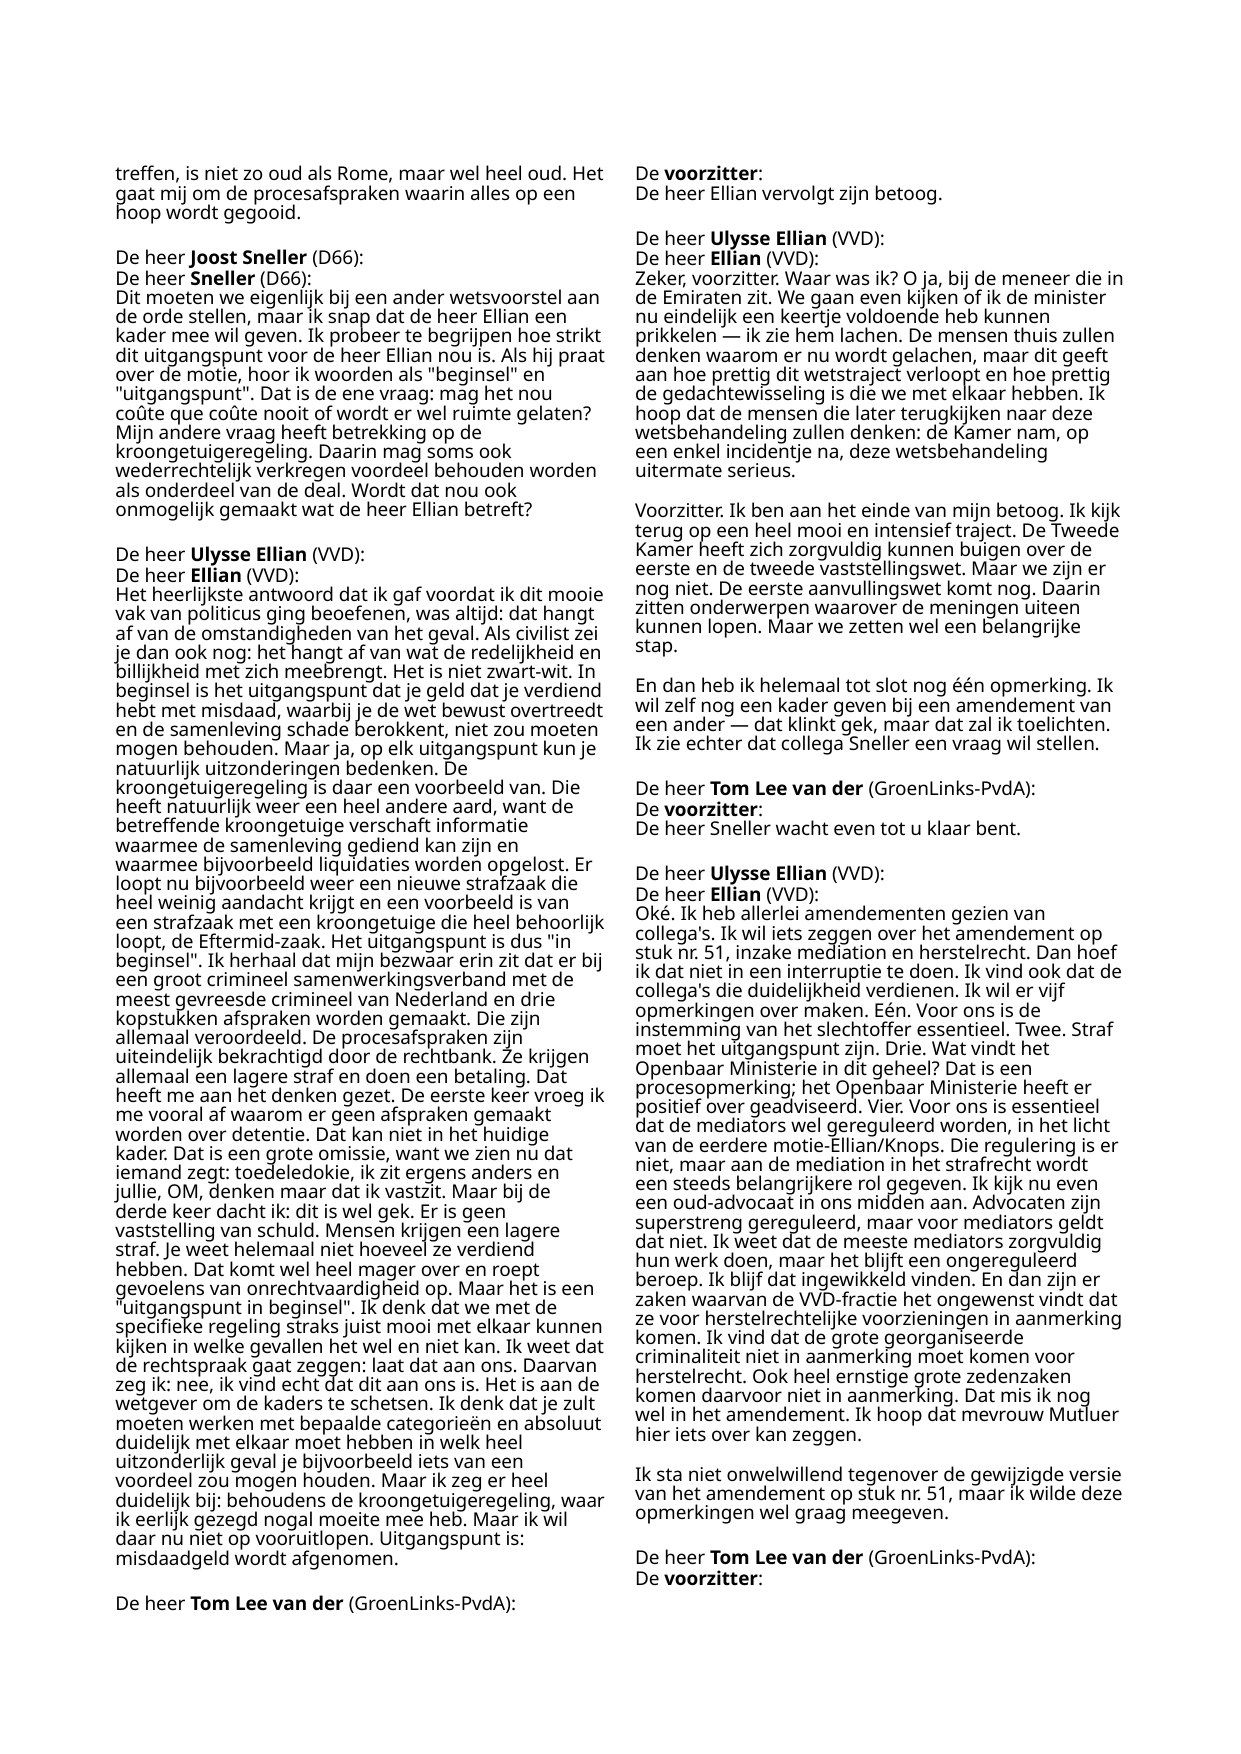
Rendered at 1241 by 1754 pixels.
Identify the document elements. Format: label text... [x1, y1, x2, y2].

text Voorzitter. Ik ben aan het einde van mijn betoog. Ik kijk terug op een heel mooi en intensief traject. De Tweede Kamer heeft zich zorgvuldig kunnen buigen over de eerste en de tweede vaststellingswet. Maar we zijn er nog niet. De eerste aanvullingswet komt nog. Daarin zitten onderwerpen waarover de meningen uiteen kunnen lopen. Maar we zetten wel een belangrijke stap. [635, 502, 1125, 657]
text De voorzitter: [635, 1570, 1125, 1589]
text Het heerlijkste antwoord dat ik gaf voordat ik dit mooie vak van politicus ging beoefenen, was altijd: dat hangt af van de omstandigheden van het geval. Als civilist zei je dan ook nog: het hangt af van wat de redelijkheid en billijkheid met zich meebrengt. Het is niet zwart-wit. In beginsel is het uitgangspunt dat je geld dat je verdiend hebt met misdaad, waarbij je de wet bewust overtreedt en de samenleving schade berokkent, niet zou moeten mogen behouden. Maar ja, op elk uitgangspunt kun je natuurlijk uitzonderingen bedenken. De kroongetuigeregeling is daar een voorbeeld van. Die heeft natuurlijk weer een heel andere aard, want de betreffende kroongetuige verschaft informatie waarmee de samenleving gediend kan zijn en waarmee bijvoorbeeld liquidaties worden opgelost. Er loopt nu bijvoorbeeld weer een nieuwe strafzaak die heel weinig aandacht krijgt en een voorbeeld is van een strafzaak met een kroongetuige die heel behoorlijk loopt, de Eftermid-zaak. Het uitgangspunt is dus "in beginsel". Ik herhaal dat mijn bezwaar erin zit dat er bij een groot crimineel samenwerkingsverband met de meest gevreesde crimineel van Nederland en drie kopstukken afspraken worden gemaakt. Die zijn allemaal veroordeeld. De procesafspraken zijn uiteindelijk bekrachtigd door de rechtbank. Ze krijgen allemaal een lagere straf en doen een betaling. Dat heeft me aan het denken gezet. De eerste keer vroeg ik me vooral af waarom er geen afspraken gemaakt worden over detentie. Dat kan niet in het huidige kader. Dat is een grote omissie, want we zien nu dat iemand zegt: toedeledokie, ik zit ergens anders en jullie, OM, denken maar dat ik vastzit. Maar bij de derde keer dacht ik: dit is wel gek. Er is geen vaststelling van schuld. Mensen krijgen een lagere straf. Je weet helemaal niet hoeveel ze verdiend hebben. Dat komt wel heel mager over en roept gevoelens van onrechtvaardigheid op. Maar het is een "uitgangspunt in beginsel". Ik denk dat we met de specifieke regeling straks juist mooi met elkaar kunnen kijken in welke gevallen het wel en niet kan. Ik weet dat de rechtspraak gaat zeggen: laat dat aan ons. Daarvan zeg ik: nee, ik vind echt dat dit aan ons is. Het is aan de wetgever om de kaders te schetsen. Ik denk dat je zult moeten werken met bepaalde categorieën en absoluut duidelijk met elkaar moet hebben in welk heel uitzonderlijk geval je bijvoorbeeld iets van een voordeel zou mogen houden. Maar ik zeg er heel duidelijk bij: behoudens de kroongetuigeregeling, waar ik eerlijk gezegd nogal moeite mee heb. Maar ik wil daar nu niet op vooruitlopen. Uitgangspunt is: misdaadgeld wordt afgenomen. [115, 586, 605, 1569]
text De heer Sneller (D66): [115, 270, 605, 289]
text De heer Ellian (VVD): [115, 567, 605, 586]
text Ik sta niet onwelwillend tegenover de gewijzigde versie van het amendement op stuk nr. 51, maar ik wilde deze opmerkingen wel graag meegeven. [635, 1466, 1125, 1523]
text En dan heb ik helemaal tot slot nog één opmerking. Ik wil zelf nog een kader geven bij een amendement van een ander — dat klinkt gek, maar dat zal ik toelichten. Ik zie echter dat collega Sneller een vraag wil stellen. [635, 677, 1125, 754]
text De heer Joost Sneller (D66): [115, 244, 605, 270]
text De heer Ellian (VVD): [635, 250, 1125, 270]
text De heer Sneller wacht even tot u klaar bent. [635, 820, 1125, 839]
text De heer Tom Lee van der (GroenLinks-PvdA): [115, 1590, 605, 1615]
text De voorzitter: [635, 801, 1125, 820]
text De heer Ellian vervolgt zijn betoog. [635, 184, 1125, 204]
text De heer Tom Lee van der (GroenLinks-PvdA): [635, 1544, 1125, 1570]
text treffen, is niet zo oud als Rome, maar wel heel oud. Het gaat mij om de procesafspraken waarin alles op een hoop wordt gegooid. [115, 165, 605, 223]
text De heer Ulysse Ellian (VVD): [115, 541, 605, 567]
text Zeker, voorzitter. Waar was ik? O ja, bij de meneer die in de Emiraten zit. We gaan even kijken of ik de minister nu eindelijk een keertje voldoende heb kunnen prikkelen — ik zie hem lachen. De mensen thuis zullen denken waarom er nu wordt gelachen, maar dit geeft aan hoe prettig dit wetstraject verloopt en hoe prettig de gedachtewisseling is die we met elkaar hebben. Ik hoop dat de mensen die later terugkijken naar deze wetsbehandeling zullen denken: de Kamer nam, op een enkel incidentje na, deze wetsbehandeling uitermate serieus. [635, 270, 1125, 482]
text Dit moeten we eigenlijk bij een ander wetsvoorstel aan de orde stellen, maar ik snap dat de heer Ellian een kader mee wil geven. Ik probeer te begrijpen hoe strikt dit uitgangspunt voor de heer Ellian nou is. Als hij praat over de motie, hoor ik woorden als "beginsel" en "uitgangspunt". Dat is de ene vraag: mag het nou coûte que coûte nooit of wordt er wel ruimte gelaten? Mijn andere vraag heeft betrekking op de kroongetuigeregeling. Daarin mag soms ook wederrechtelijk verkregen voordeel behouden worden als onderdeel van de deal. Wordt dat nou ook onmogelijk gemaakt wat de heer Ellian betreft? [115, 289, 605, 520]
text De heer Ellian (VVD): [635, 886, 1125, 905]
text Oké. Ik heb allerlei amendementen gezien van collega's. Ik wil iets zeggen over het amendement op stuk nr. 51, inzake mediation en herstelrecht. Dan hoef ik dat niet in een interruptie te doen. Ik vind ook dat de collega's die duidelijkheid verdienen. Ik wil er vijf opmerkingen over maken. Eén. Voor ons is de instemming van het slechtoffer essentieel. Twee. Straf moet het uitgangspunt zijn. Drie. Wat vindt het Openbaar Ministerie in dit geheel? Dat is een procesopmerking; het Openbaar Ministerie heeft er positief over geadviseerd. Vier. Voor ons is essentieel dat de mediators wel gereguleerd worden, in het licht van de eerdere motie-Ellian/Knops. Die regulering is er niet, maar aan de mediation in het strafrecht wordt een steeds belangrijkere rol gegeven. Ik kijk nu even een oud-advocaat in ons midden aan. Advocaten zijn superstreng gereguleerd, maar voor mediators geldt dat niet. Ik weet dat de meeste mediators zorgvuldig hun werk doen, maar het blijft een ongereguleerd beroep. Ik blijf dat ingewikkeld vinden. En dan zijn er zaken waarvan de VVD-fractie het ongewenst vindt dat ze voor herstelrechtelijke voorzieningen in aanmerking komen. Ik vind dat de grote georganiseerde criminaliteit niet in aanmerking moet komen voor herstelrecht. Ook heel ernstige grote zedenzaken komen daarvoor niet in aanmerking. Dat mis ik nog wel in het amendement. Ik hoop dat mevrouw Mutluer hier iets over kan zeggen. [635, 905, 1125, 1445]
text De heer Ulysse Ellian (VVD): [635, 225, 1125, 250]
text De heer Tom Lee van der (GroenLinks-PvdA): [635, 775, 1125, 801]
text De voorzitter: [635, 165, 1125, 184]
text De heer Ulysse Ellian (VVD): [635, 860, 1125, 886]
